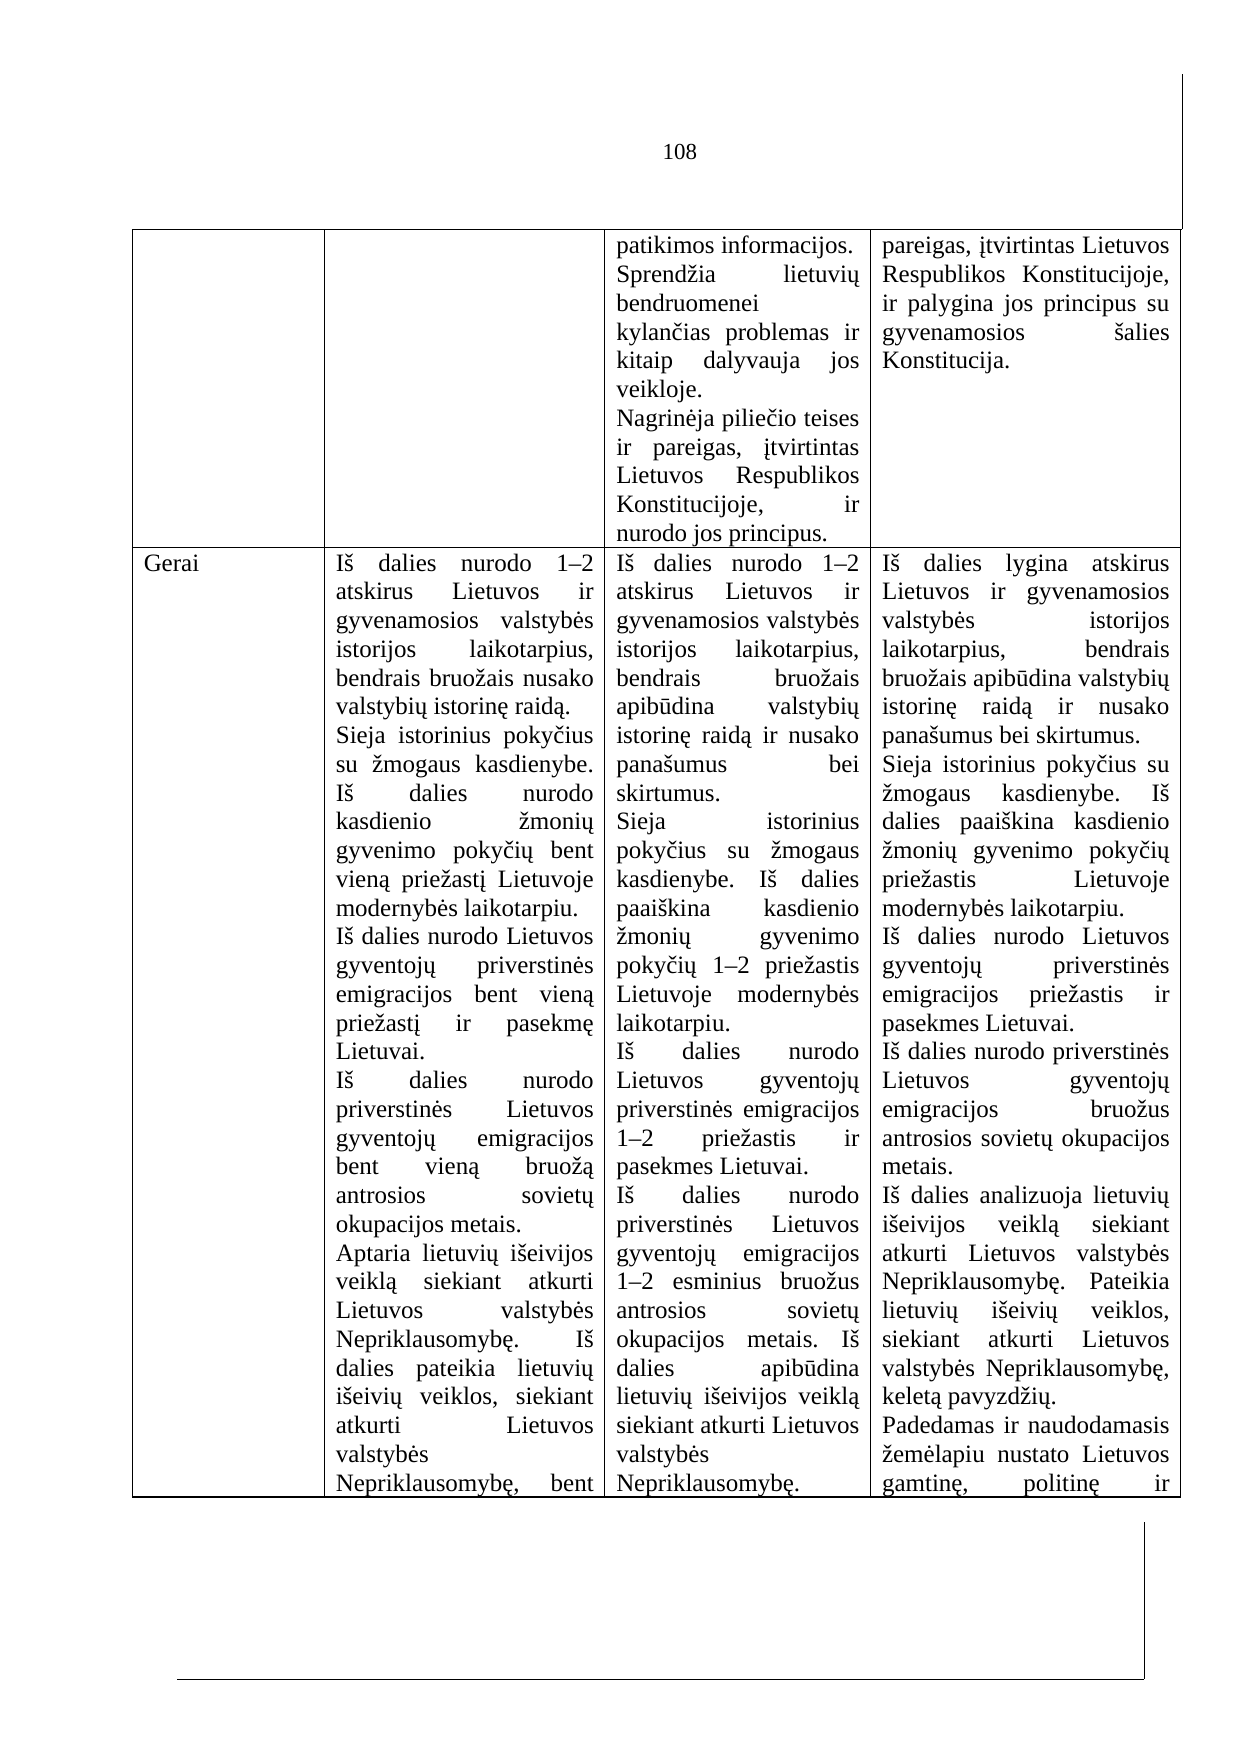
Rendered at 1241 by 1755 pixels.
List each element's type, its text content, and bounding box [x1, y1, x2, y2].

table_cell [325, 230, 604, 547]
table_cell Iš dalies nurodo 1–2 atskirus Lietuvos ir gyvenamosios valstybės istorijos laikotarpius, bendrais bruožais apibūdina valstybių istorinę raidą ir nusako panašumus bei skirtumus. Sieja istorinius pokyčius su žmogaus kasdienybe. Iš dalies paaiškina kasdienio žmonių gyvenimo pokyčių 1–2 priežastis Lietuvoje modernybės laikotarpiu. Iš dalies nurodo Lietuvos gyventojų priverstinės emigracijos 1–2 priežastis ir pasekmes Lietuvai. Iš dalies nurodo priverstinės Lietuvos gyventojų emigracijos 1–2 esminius bruožus antrosios sovietų okupacijos metais. Iš dalies apibūdina lietuvių išeivijos veiklą siekiant atkurti Lietuvos valstybės Nepriklausomybę. [605, 548, 870, 1496]
table_cell Iš dalies nurodo 1–2 atskirus Lietuvos ir gyvenamosios valstybės istorijos laikotarpius, bendrais bruožais nusako valstybių istorinę raidą. Sieja istorinius pokyčius su žmogaus kasdienybe. Iš dalies nurodo kasdienio žmonių gyvenimo pokyčių bent vieną priežastį Lietuvoje modernybės laikotarpiu. Iš dalies nurodo Lietuvos gyventojų priverstinės emigracijos bent vieną priežastį ir pasekmę Lietuvai. Iš dalies nurodo priverstinės Lietuvos gyventojų emigracijos bent vieną bruožą antrosios sovietų okupacijos metais. Aptaria lietuvių išeivijos veiklą siekiant atkurti Lietuvos valstybės Nepriklausomybę. Iš dalies pateikia lietuvių išeivių veiklos, siekiant atkurti Lietuvos valstybės Nepriklausomybę, bent [325, 548, 604, 1496]
table_cell Gerai [133, 548, 324, 1496]
table_cell [133, 230, 324, 547]
table_cell Iš dalies lygina atskirus Lietuvos ir gyvenamosios valstybės istorijos laikotarpius, bendrais bruožais apibūdina valstybių istorinę raidą ir nusako panašumus bei skirtumus. Sieja istorinius pokyčius su žmogaus kasdienybe. Iš dalies paaiškina kasdienio žmonių gyvenimo pokyčių priežastis Lietuvoje modernybės laikotarpiu. Iš dalies nurodo Lietuvos gyventojų priverstinės emigracijos priežastis ir pasekmes Lietuvai. Iš dalies nurodo priverstinės Lietuvos gyventojų emigracijos bruožus antrosios sovietų okupacijos metais. Iš dalies analizuoja lietuvių išeivijos veiklą siekiant atkurti Lietuvos valstybės Nepriklausomybę. Pateikia lietuvių išeivių veiklos, siekiant atkurti Lietuvos valstybės Nepriklausomybę, keletą pavyzdžių. Padedamas ir naudodamasis žemėlapiu nustato Lietuvos gamtinę, politinę ir [871, 548, 1180, 1496]
table_cell patikimos informacijos. Sprendžia lietuvių bendruomenei kylančias problemas ir kitaip dalyvauja jos veikloje. Nagrinėja piliečio teises ir pareigas, įtvirtintas Lietuvos Respublikos Konstitucijoje, ir nurodo jos principus. [605, 230, 870, 547]
table_cell pareigas, įtvirtintas Lietuvos Respublikos Konstitucijoje, ir palygina jos principus su gyvenamosios šalies Konstitucija. [871, 230, 1180, 547]
